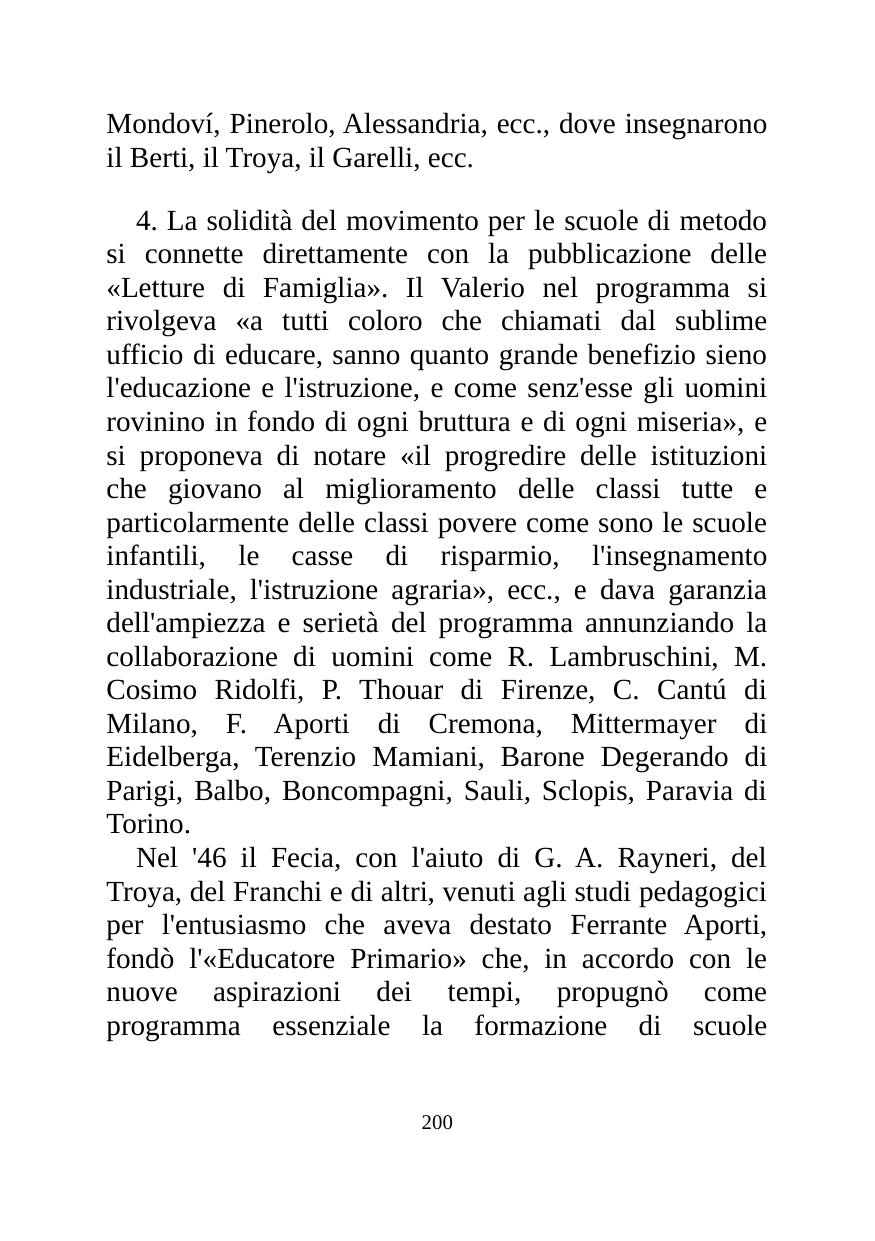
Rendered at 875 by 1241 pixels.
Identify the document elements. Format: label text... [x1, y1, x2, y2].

text Nel '46 il Fecia, con l'aiuto di G. A. Rayneri, del Troya, del Franchi e di altri, venuti agli studi pedagogici per l'entusiasmo che aveva destato Ferrante Aporti, fondò l'«Educatore Primario» che, in accordo con le nuove aspirazioni dei tempi, propugnò come programma essenziale la formazione di scuole [106, 840, 768, 1041]
text 4. La solidità del movimento per le scuole di metodo si connette direttamente con la pubblicazione delle «Letture di Famiglia». Il Valerio nel programma si rivolgeva «a tutti coloro che chiamati dal sublime ufficio di educare, sanno quanto grande benefizio sieno l'educazione e l'istruzione, e come senz'esse gli uomini rovinino in fondo di ogni bruttura e di ogni miseria», e si proponeva di notare «il progredire delle istituzioni che giovano al miglioramento delle classi tutte e particolarmente delle classi povere come sono le scuole infantili, le casse di risparmio, l'insegnamento industriale, l'istruzione agraria», ecc., e dava garanzia dell'ampiezza e serietà del programma annunziando la collaborazione di uomini come R. Lambruschini, M. Cosimo Ridolfi, P. Thouar di Firenze, C. Cantú di Milano, F. Aporti di Cremona, Mittermayer di Eidelberga, Terenzio Mamiani, Barone Degerando di Parigi, Balbo, Boncompagni, Sauli, Sclopis, Paravia di Torino. [106, 203, 768, 840]
text Mondoví, Pinerolo, Alessandria, ecc., dove insegnarono il Berti, il Troya, il Garelli, ecc. [106, 106, 768, 173]
